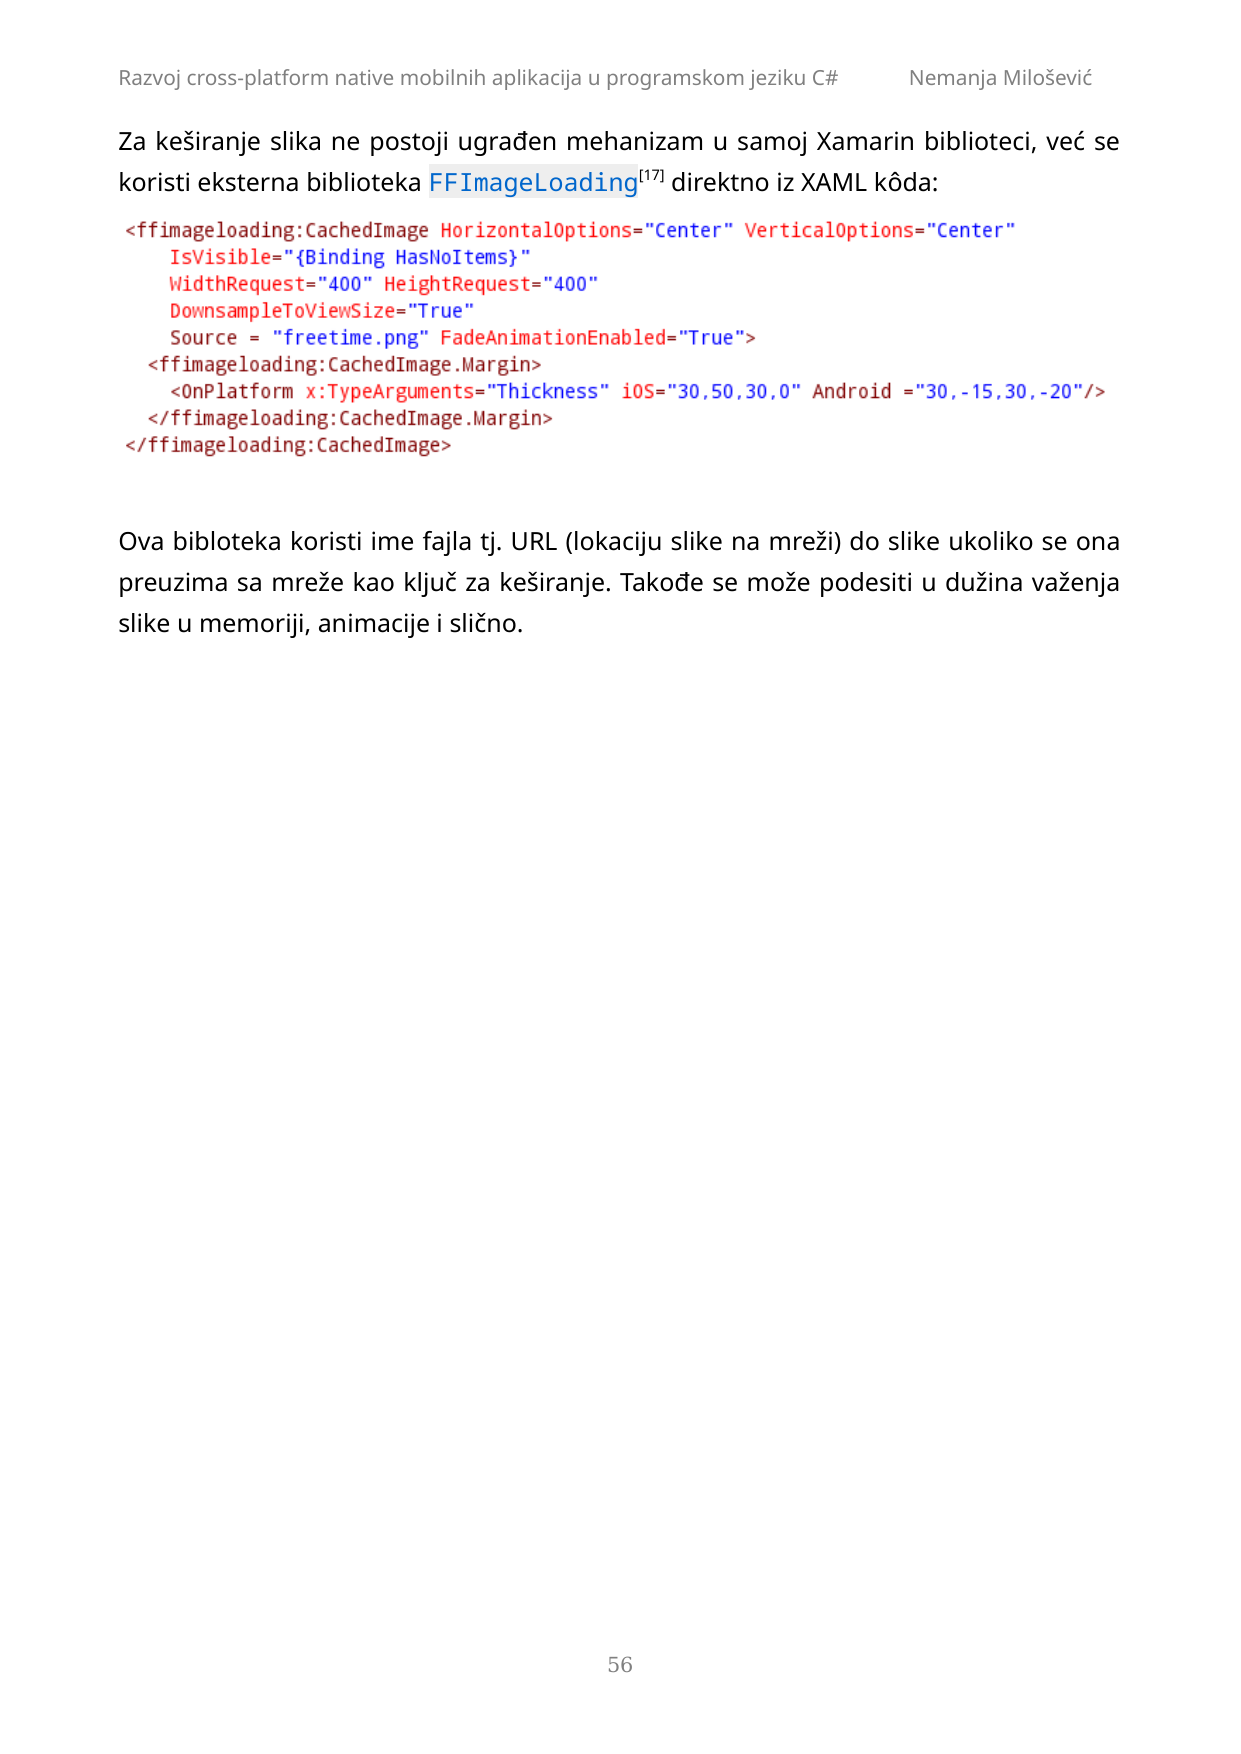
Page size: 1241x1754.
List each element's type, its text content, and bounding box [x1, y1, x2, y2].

picture [118, 219, 1123, 462]
text Za keširanje slika ne postoji ugrađen mehanizam u samoj Xamarin biblioteci, već se koristi eksterna biblioteka FFImageLoading[17] direktno iz XAML kôda: [118, 123, 1122, 198]
text Ova bibloteka koristi ime fajla tj. URL (lokaciju slike na mreži) do slike ukoliko se ona preuzima sa mreže kao ključ za keširanje. Takođe se može podesiti u dužina važenja slike u memoriji, animacije i slično. [118, 524, 1122, 640]
